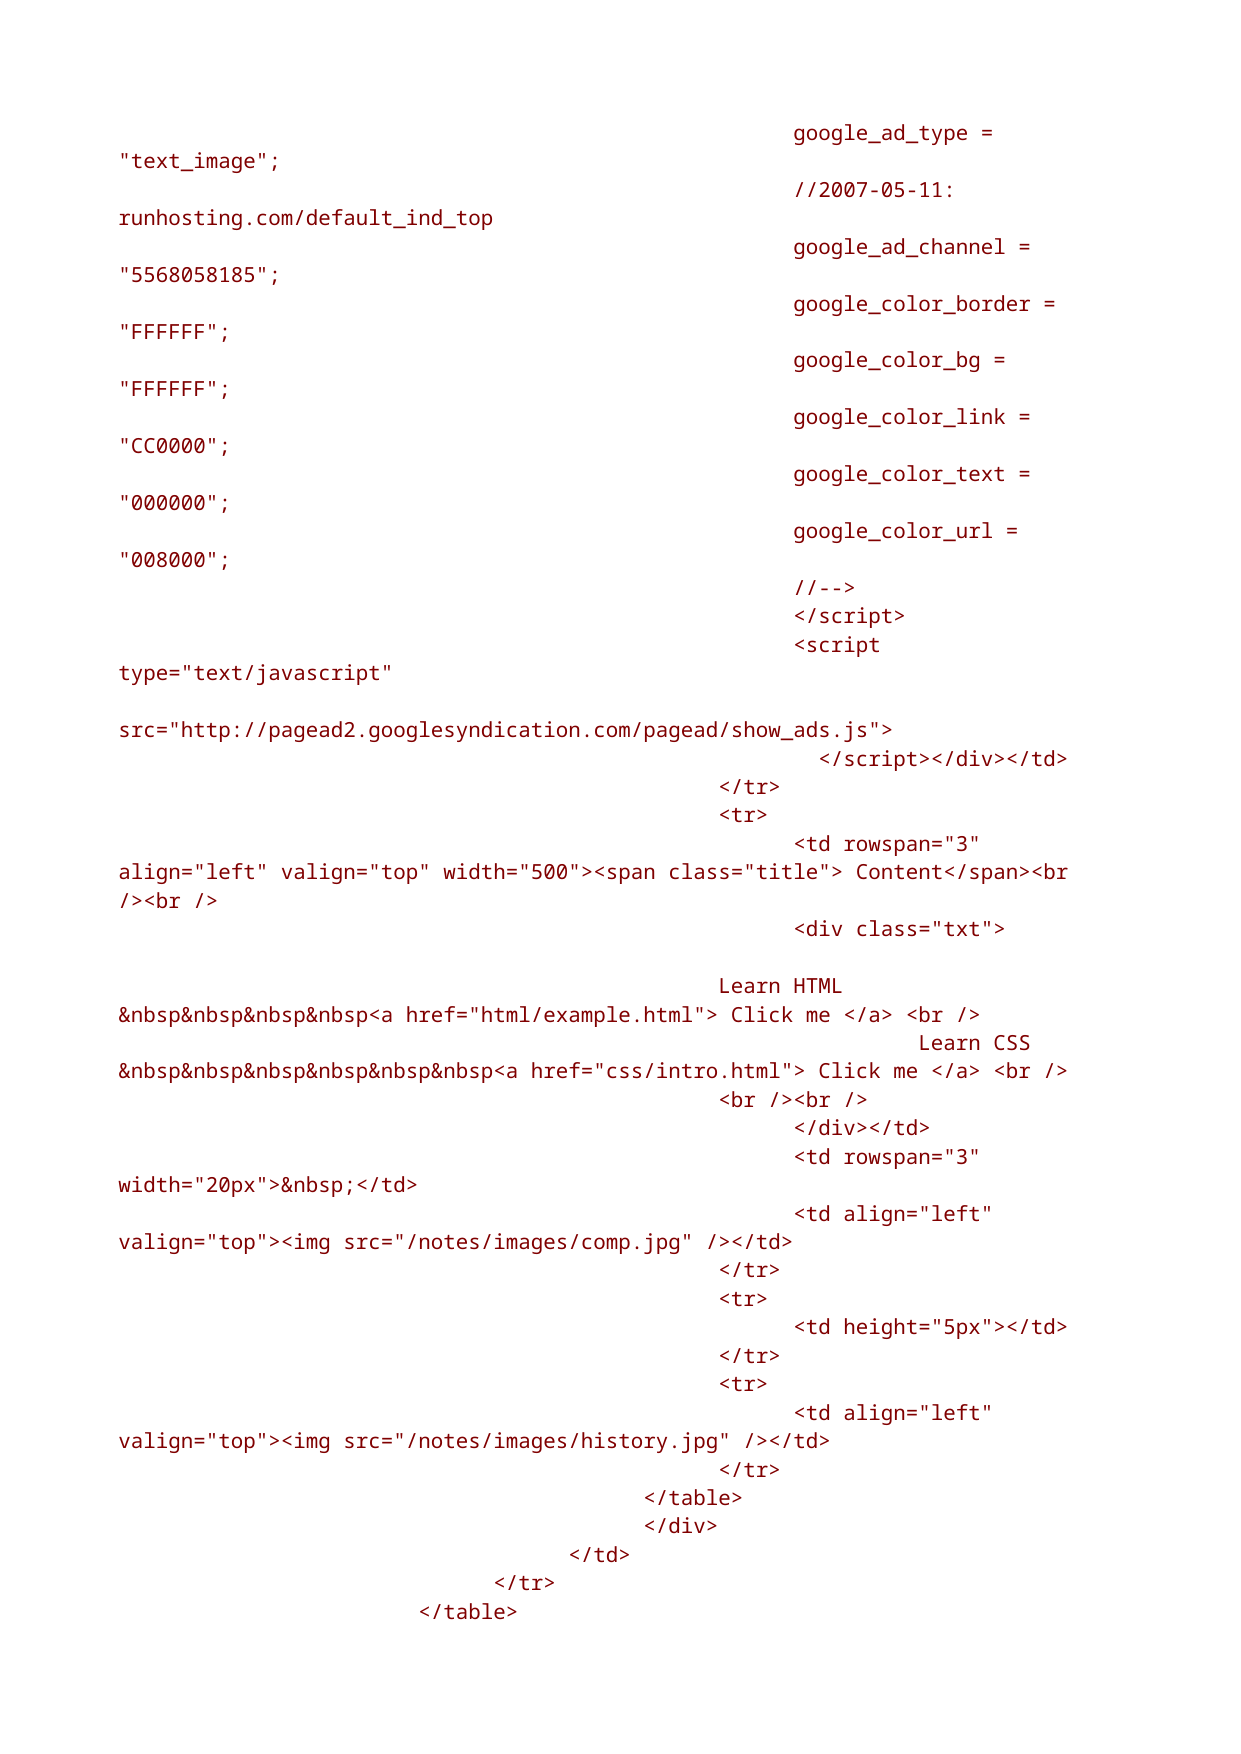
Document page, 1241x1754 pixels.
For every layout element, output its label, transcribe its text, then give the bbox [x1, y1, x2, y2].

text </script> [118, 602, 1122, 630]
text google_color_url = "008000"; [118, 516, 1122, 573]
text google_color_text = "000000"; [118, 459, 1122, 516]
text </tr> [118, 1455, 1122, 1483]
text //2007-05-11: runhosting.com/default_ind_top [118, 175, 1122, 232]
text <tr> [118, 801, 1122, 829]
text </tr> [118, 772, 1122, 801]
text google_ad_channel = "5568058185"; [118, 232, 1122, 289]
text <tr> [118, 1284, 1122, 1312]
text <tr> [118, 1369, 1122, 1398]
text <td align="left" valign="top"><img src="/notes/images/comp.jpg" /></td> [118, 1199, 1122, 1256]
text </table> [118, 1597, 1122, 1625]
text </div> [118, 1512, 1122, 1540]
text google_ad_type = "text_image"; [118, 118, 1122, 175]
text <td rowspan="3" width="20px">&nbsp;</td> [118, 1142, 1122, 1199]
text Learn HTML &nbsp&nbsp&nbsp&nbsp<a href="html/example.html"> Click me </a> <br /> [118, 971, 1122, 1028]
text </table> [118, 1483, 1122, 1512]
text src="http://pagead2.googlesyndication.com/pagead/show_ads.js"> [118, 687, 1122, 744]
text </tr> [118, 1341, 1122, 1369]
text <br /><br /> [118, 1085, 1122, 1113]
text </td> [118, 1540, 1122, 1568]
text </tr> [118, 1256, 1122, 1284]
text google_color_bg = "FFFFFF"; [118, 346, 1122, 402]
text </div></td> [118, 1113, 1122, 1142]
text <td align="left" valign="top"><img src="/notes/images/history.jpg" /></td> [118, 1398, 1122, 1455]
text google_color_link = "CC0000"; [118, 402, 1122, 459]
text Learn CSS &nbsp&nbsp&nbsp&nbsp&nbsp&nbsp<a href="css/intro.html"> Click me </a> <br /> [118, 1028, 1122, 1085]
text </script></div></td> [118, 744, 1122, 772]
text google_color_border = "FFFFFF"; [118, 289, 1122, 346]
text <td rowspan="3" align="left" valign="top" width="500"><span class="title"> Content</span><br /><br /> [118, 829, 1122, 914]
text <td height="5px"></td> [118, 1312, 1122, 1341]
text //--> [118, 573, 1122, 602]
text <script type="text/javascript" [118, 630, 1122, 687]
text <div class="txt"> [118, 914, 1122, 943]
text </tr> [118, 1568, 1122, 1597]
